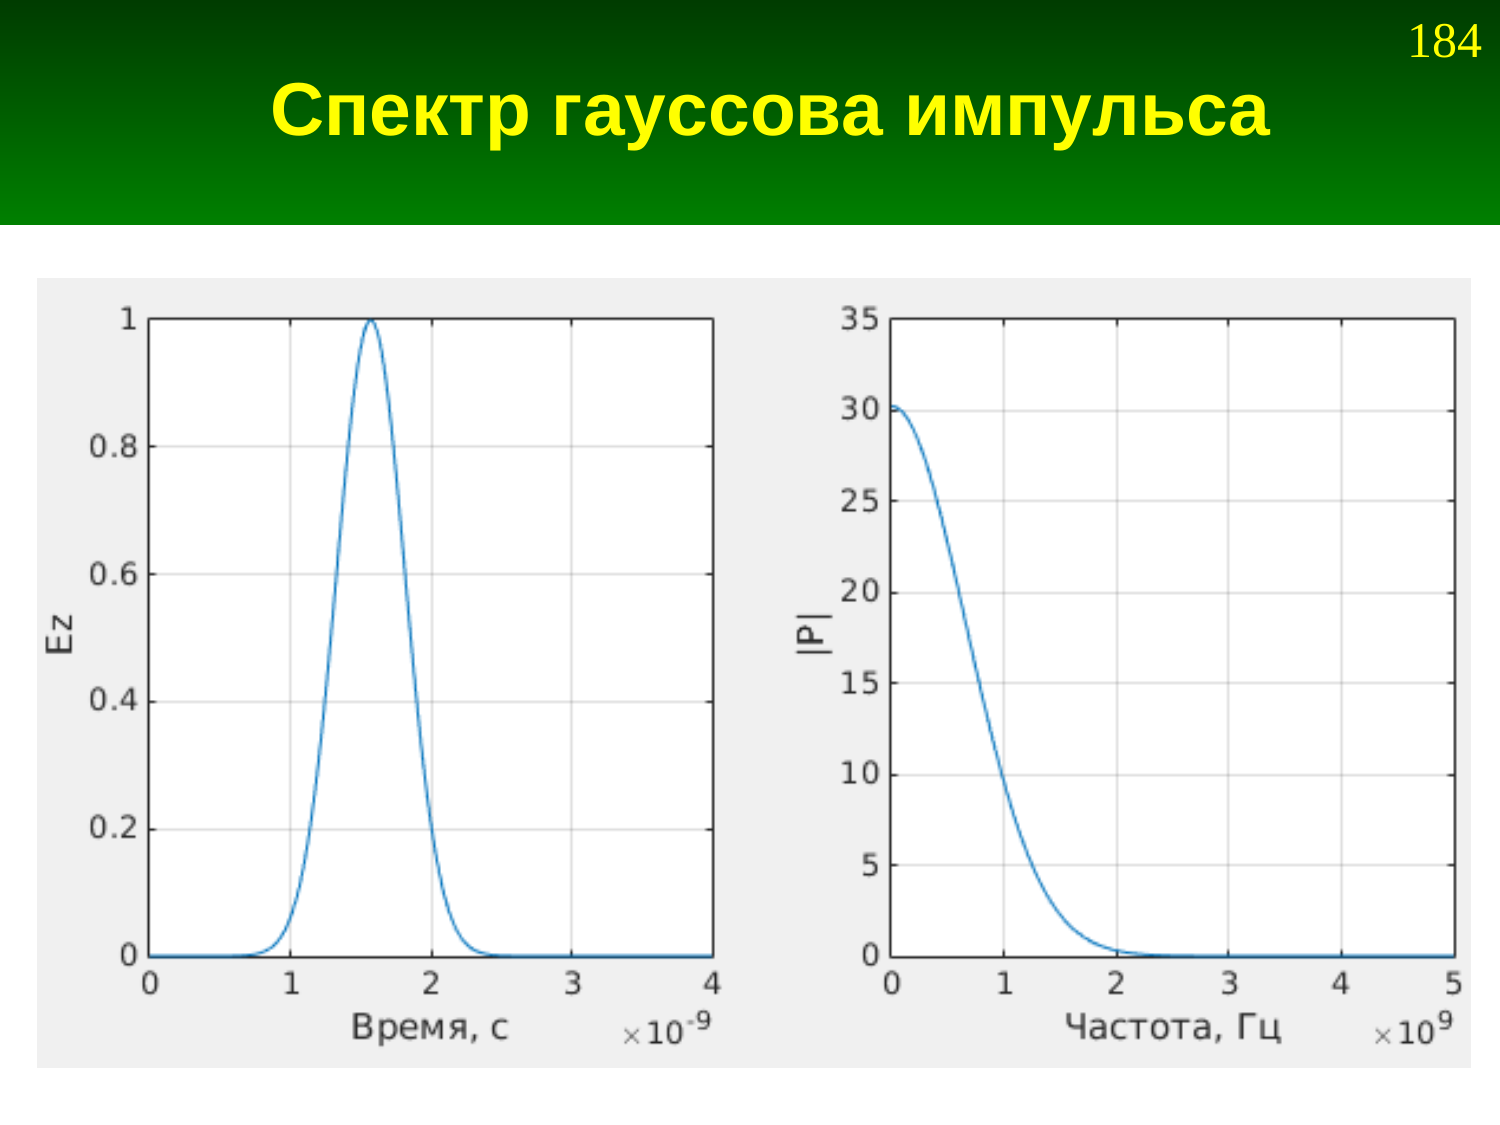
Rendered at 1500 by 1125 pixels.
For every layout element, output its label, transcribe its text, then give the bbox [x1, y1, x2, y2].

picture [37, 278, 1471, 1068]
title Спектр гауссова импульса [100, 7, 1441, 204]
